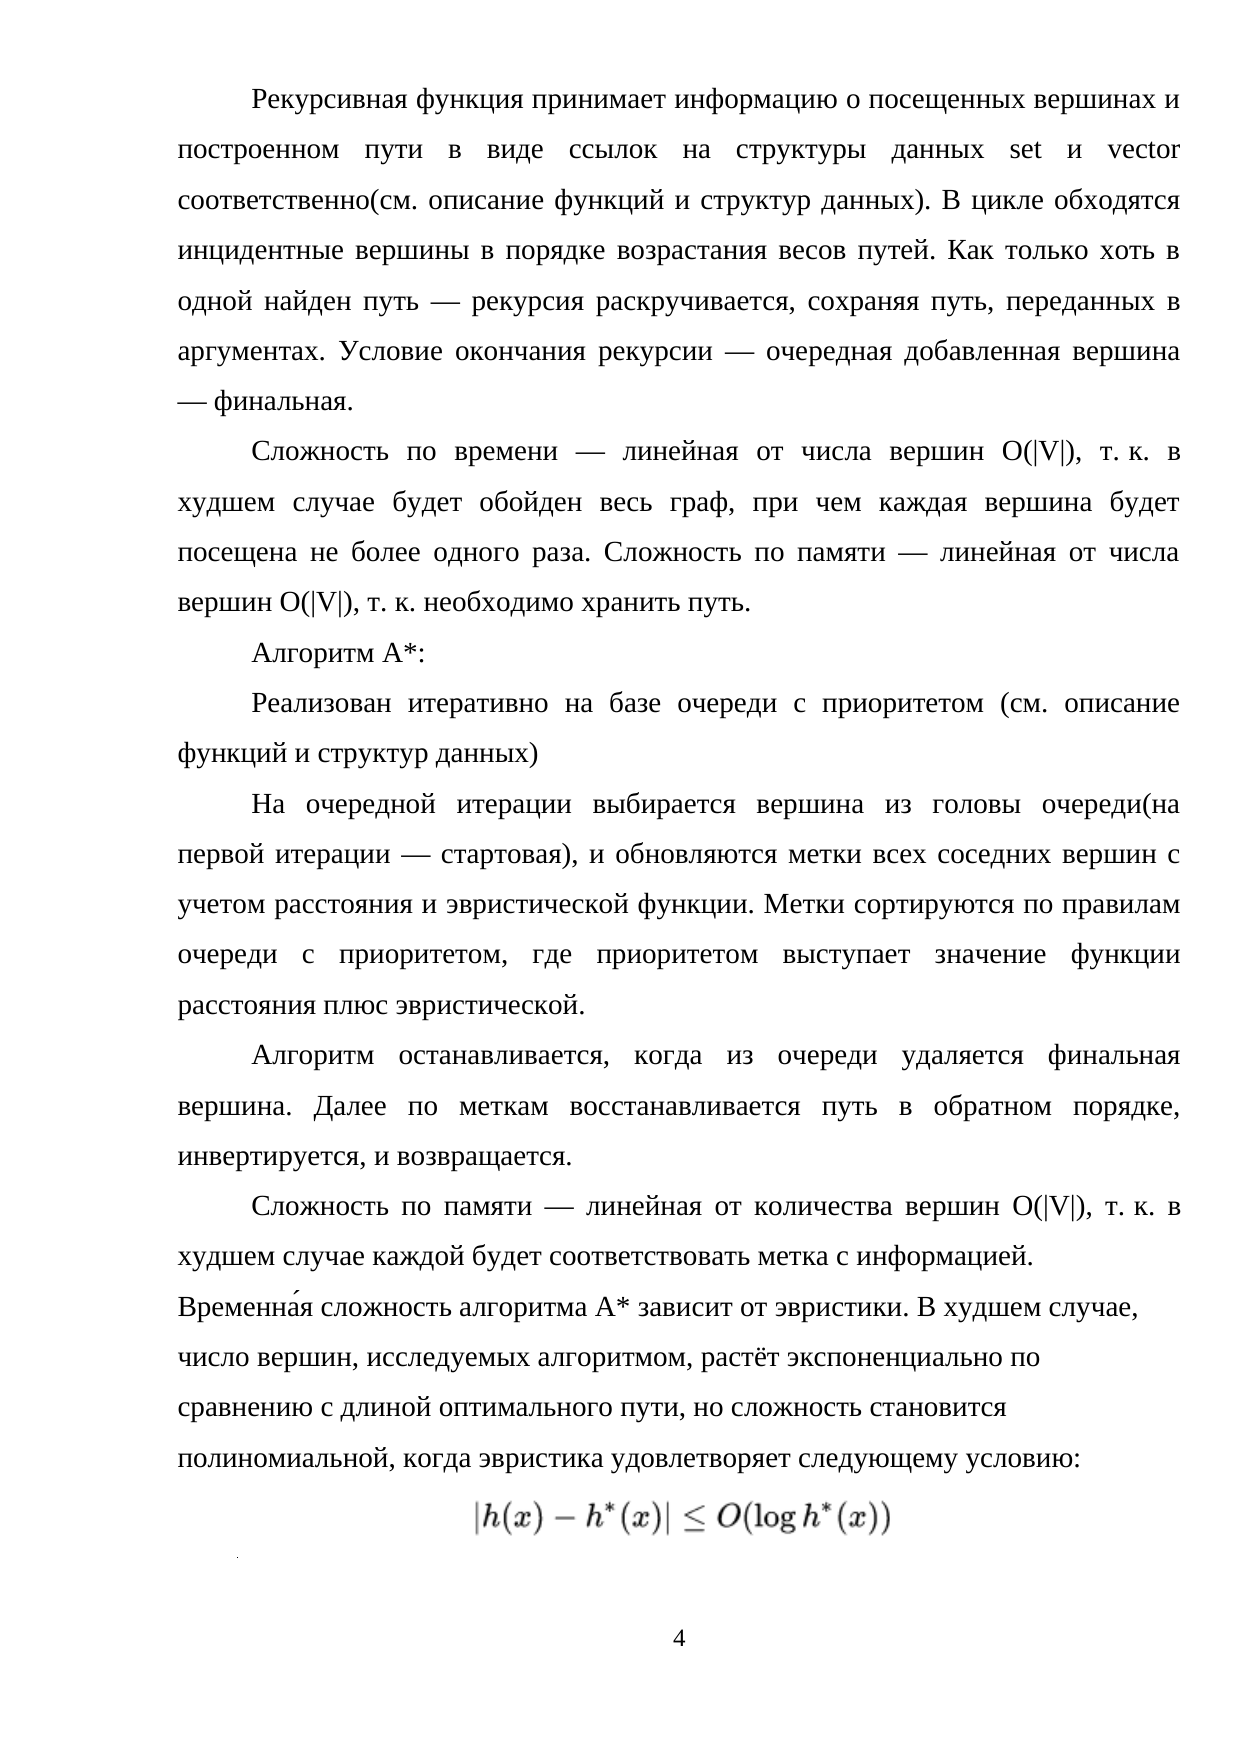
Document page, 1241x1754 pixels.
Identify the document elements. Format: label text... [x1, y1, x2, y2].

text Сложность по памяти — линейная от количества вершин O(|V|), т. к. в худшем случае каждой будет соответствовать метка с информацией. [177, 1188, 1181, 1272]
picture [466, 1490, 893, 1542]
text Временна́я сложность алгоритма A* зависит от эвристики. В худшем случае, число вершин, исследуемых алгоритмом, растёт экспоненциально по сравнению с длиной оптимального пути, но сложность становится полиномиальной, когда эвристика удовлетворяет следующему условию: [177, 1289, 1181, 1473]
text Рекурсивная функция принимает информацию о посещенных вершинах и построенном пути в виде ссылок на структуры данных set и vector соответственно(см. описание функций и структур данных). В цикле обходятся инцидентные вершины в порядке возрастания весов путей. Как только хоть в одной найден путь — рекурсия раскручивается, сохраняя путь, переданных в аргументах. Условие окончания рекурсии — очередная добавленная вершина — финальная. [177, 81, 1181, 417]
text Алгоритм A*: [177, 635, 1181, 668]
text Сложность по времени — линейная от числа вершин O(|V|), т. к. в худшем случае будет обойден весь граф, при чем каждая вершина будет посещена не более одного раза. Сложность по памяти — линейная от числа вершин O(|V|), т. к. необходимо хранить путь. [177, 433, 1181, 618]
text Алгоритм останавливается, когда из очереди удаляется финальная вершина. Далее по меткам восстанавливается путь в обратном порядке, инвертируется, и возвращается. [177, 1037, 1181, 1171]
text Реализован итеративно на базе очереди с приоритетом (см. описание функций и структур данных) [177, 685, 1181, 769]
text На очередной итерации выбирается вершина из головы очереди(на первой итерации — стартовая), и обновляются метки всех соседних вершин с учетом расстояния и эвристической функции. Метки сортируются по правилам очереди с приоритетом, где приоритетом выступает значение функции расстояния плюс эвристической. [177, 786, 1181, 1021]
